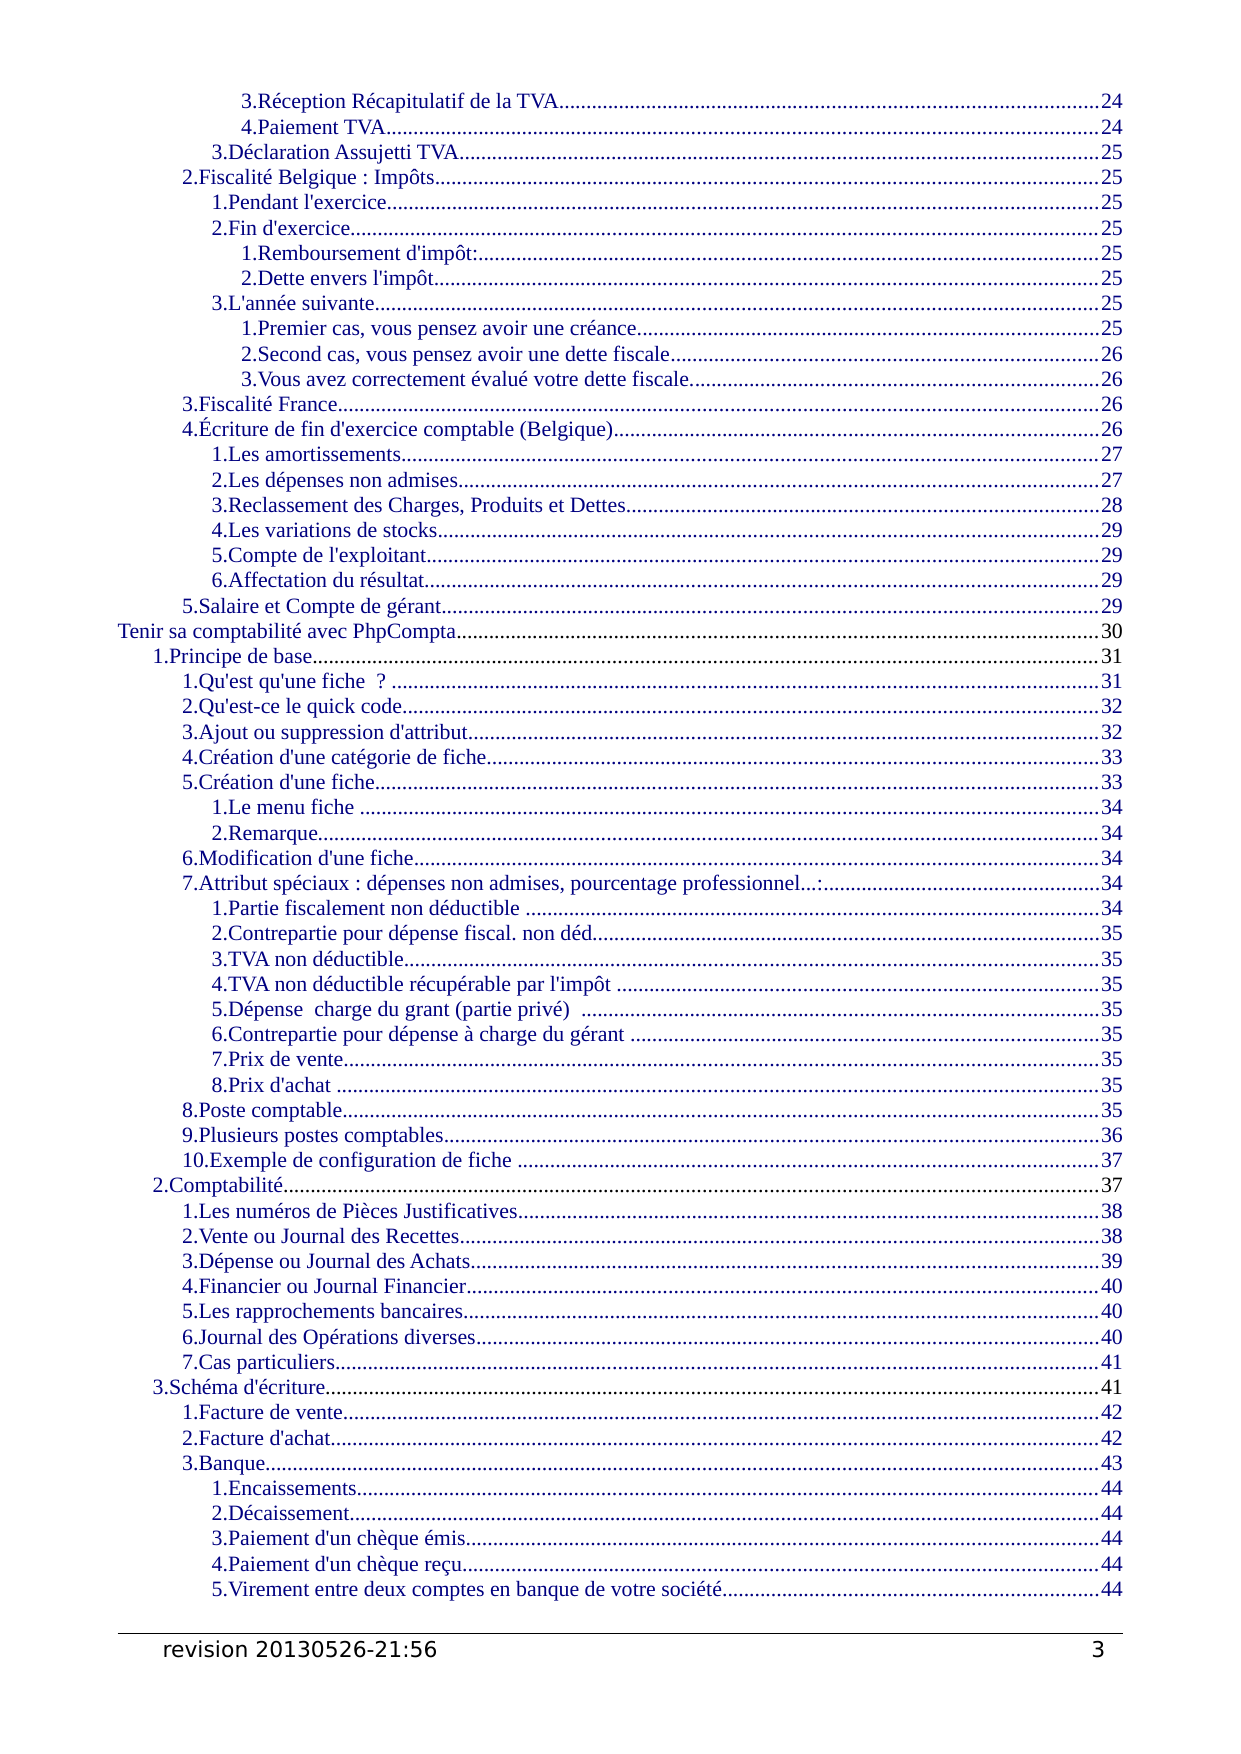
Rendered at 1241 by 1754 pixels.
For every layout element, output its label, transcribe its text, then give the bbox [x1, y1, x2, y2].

text 1.Encaissements 44 [206, 1475, 1123, 1500]
text 1.Les numéros de Pièces Justificatives 38 [176, 1198, 1123, 1223]
text 1.Facture de vente 42 [176, 1399, 1123, 1424]
text 3.Ajout ou suppression d'attribut 32 [176, 719, 1123, 744]
text 3.TVA non déductible 35 [206, 946, 1123, 971]
text 4.Paiement d'un chèque reçu 44 [206, 1551, 1123, 1576]
text 5.Salaire et Compte de gérant 29 [176, 593, 1123, 618]
text 2.Remarque 34 [206, 819, 1123, 845]
text 3.Schéma d'écriture 41 [147, 1374, 1123, 1399]
text 6.Modification d'une fiche 34 [176, 845, 1123, 870]
text 2.Facture d'achat 42 [176, 1424, 1123, 1450]
text 2.Qu'est-ce le quick code 32 [176, 693, 1123, 719]
text 2.Décaissement 44 [206, 1500, 1123, 1525]
text 10.Exemple de configuration de fiche 37 [176, 1147, 1123, 1172]
text 2.Les dépenses non admises 27 [206, 467, 1123, 492]
text 5.Les rapprochements bancaires 40 [176, 1298, 1123, 1324]
text 1.Partie fiscalement non déductible 34 [206, 895, 1123, 920]
text 6.Affectation du résultat 29 [206, 567, 1123, 593]
text 3.Paiement d'un chèque émis 44 [206, 1525, 1123, 1551]
text 4.Les variations de stocks 29 [206, 517, 1123, 542]
text 4.Création d'une catégorie de fiche 33 [176, 744, 1123, 769]
text 2.Vente ou Journal des Recettes 38 [176, 1223, 1123, 1248]
text 2.Dette envers l'impôt 25 [235, 265, 1123, 290]
text 2.Comptabilité 37 [147, 1172, 1123, 1198]
text 6.Journal des Opérations diverses 40 [176, 1324, 1123, 1349]
text 3.L'année suivante 25 [206, 290, 1123, 315]
text 3.Déclaration Assujetti TVA 25 [206, 139, 1123, 164]
text 1.Premier cas, vous pensez avoir une créance. 25 [235, 315, 1123, 341]
text 4.Paiement TVA 24 [235, 114, 1123, 139]
text 2.Second cas, vous pensez avoir une dette fiscale 26 [235, 341, 1123, 366]
text 3.Vous avez correctement évalué votre dette fiscale. 26 [235, 366, 1123, 391]
text 8.Poste comptable 35 [176, 1097, 1123, 1122]
text 1.Les amortissements 27 [206, 441, 1123, 467]
text 4.Écriture de fin d'exercice comptable (Belgique) 26 [176, 416, 1123, 441]
text 7.Cas particuliers 41 [176, 1349, 1123, 1374]
text 6.Contrepartie pour dépense à charge du gérant 35 [206, 1021, 1123, 1046]
text 1.Qu'est qu'une fiche ? 31 [176, 668, 1123, 693]
text 5.Dépense charge du grant (partie privé) 35 [206, 996, 1123, 1021]
text 3.Reclassement des Charges, Produits et Dettes 28 [206, 492, 1123, 517]
text 2.Contrepartie pour dépense fiscal. non déd. 35 [206, 920, 1123, 946]
text 4.TVA non déductible récupérable par l'impôt 35 [206, 971, 1123, 996]
text 1.Le menu fiche 34 [206, 794, 1123, 819]
text 1.Principe de base 31 [147, 643, 1123, 668]
text 5.Virement entre deux comptes en banque de votre société 44 [206, 1576, 1123, 1601]
text 3.Dépense ou Journal des Achats 39 [176, 1248, 1123, 1273]
text 2.Fin d'exercice 25 [206, 214, 1123, 240]
text 9.Plusieurs postes comptables 36 [176, 1122, 1123, 1147]
text 1.Remboursement d'impôt: 25 [235, 240, 1123, 265]
text 3.Fiscalité France 26 [176, 391, 1123, 416]
text Tenir sa comptabilité avec PhpCompta 30 [117, 618, 1123, 643]
text 5.Compte de l'exploitant 29 [206, 542, 1123, 567]
text 4.Financier ou Journal Financier 40 [176, 1273, 1123, 1298]
text 8.Prix d'achat 35 [206, 1072, 1123, 1097]
text 2.Fiscalité Belgique : Impôts 25 [176, 164, 1123, 189]
text 5.Création d'une fiche 33 [176, 769, 1123, 794]
text 7.Attribut spéciaux : dépenses non admises, pourcentage professionnel...: 34 [176, 870, 1123, 895]
text 1.Pendant l'exercice 25 [206, 189, 1123, 214]
text 7.Prix de vente 35 [206, 1046, 1123, 1072]
text 3.Banque 43 [176, 1450, 1123, 1475]
text 3.Réception Récapitulatif de la TVA 24 [235, 88, 1123, 114]
